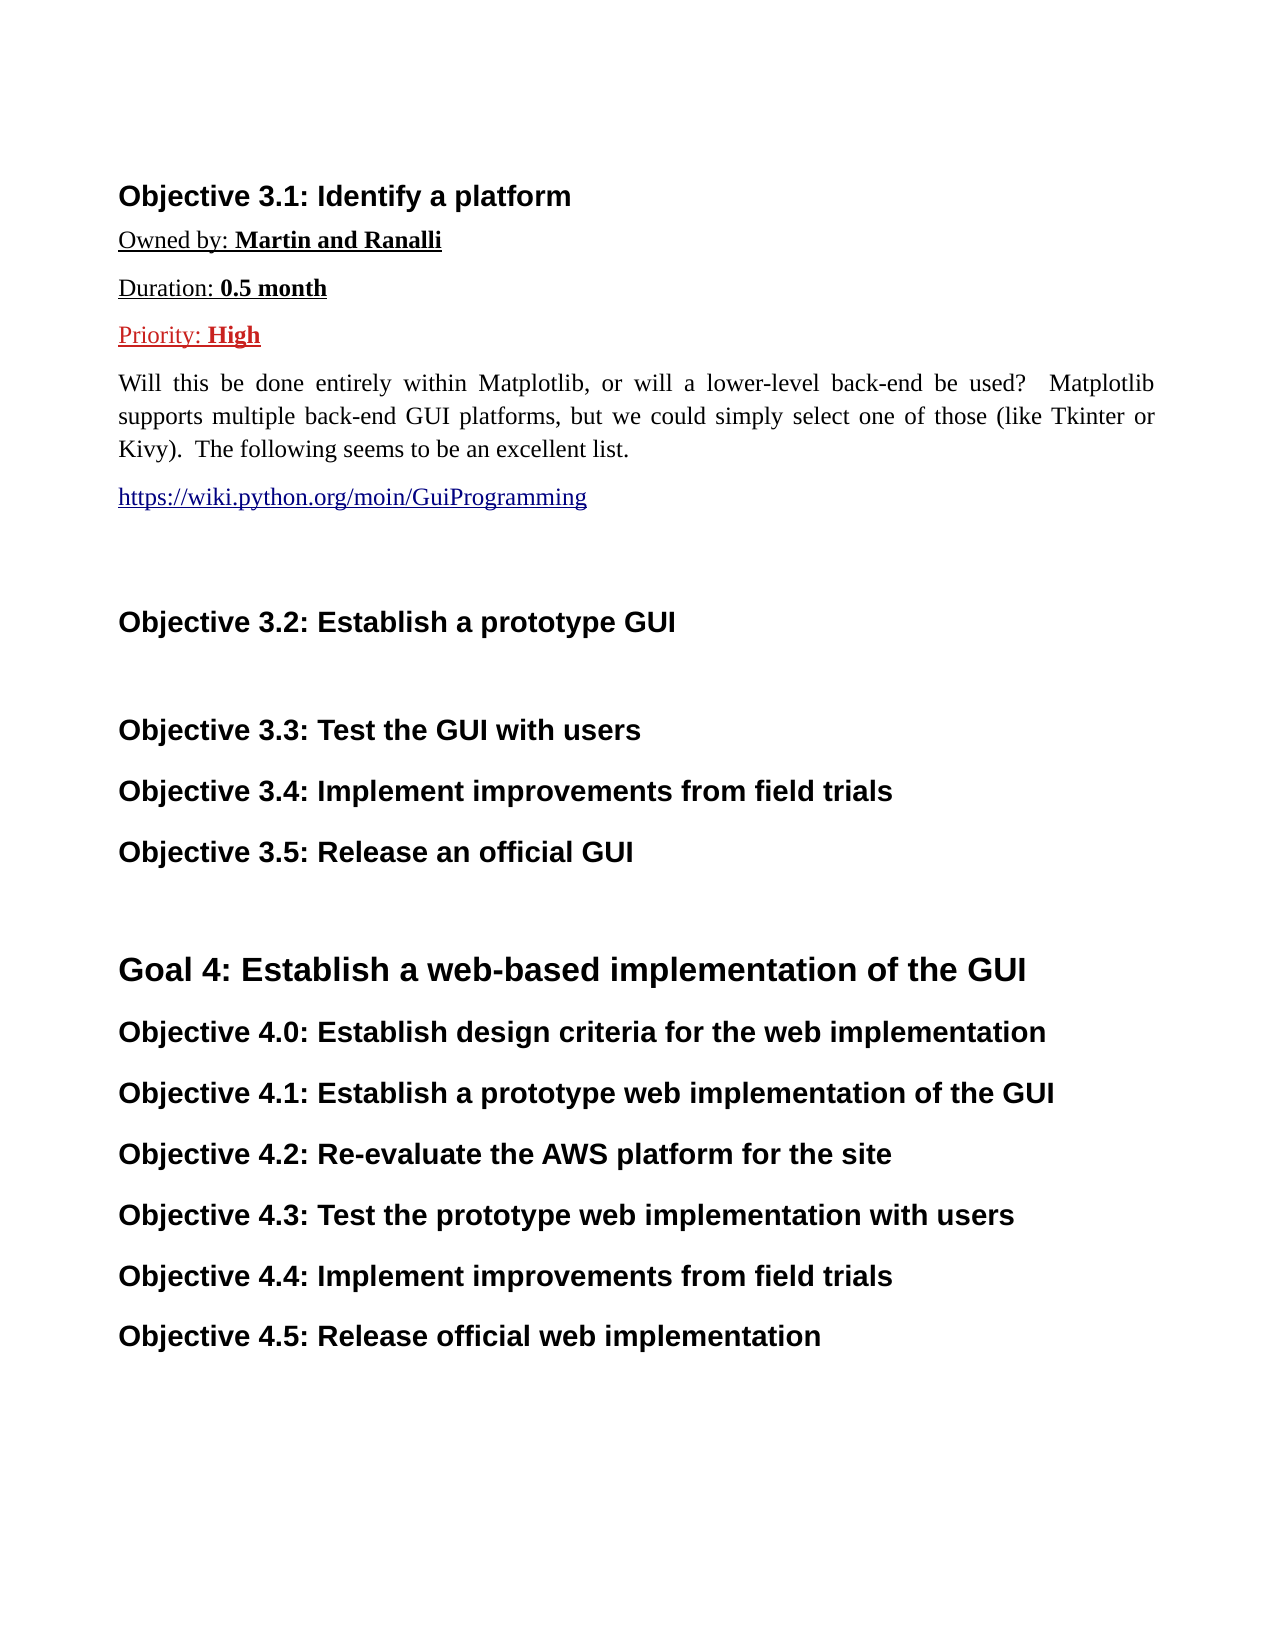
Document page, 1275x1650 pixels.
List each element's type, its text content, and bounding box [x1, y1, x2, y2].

subtitle Objective 3.3: Test the GUI with users [118, 713, 1157, 747]
subtitle Objective 4.1: Establish a prototype web implementation of the GUI [118, 1076, 1157, 1110]
subtitle Objective 4.3: Test the prototype web implementation with users [118, 1198, 1157, 1231]
text https://wiki.python.org/moin/GuiProgramming [118, 482, 1157, 510]
text Owned by: Martin and Ranalli [118, 225, 1157, 254]
subtitle Goal 4: Establish a web-based implementation of the GUI [118, 949, 1157, 988]
subtitle Objective 4.4: Implement improvements from field trials [118, 1258, 1157, 1292]
text Priority: High [118, 320, 1157, 349]
subtitle Objective 3.5: Release an official GUI [118, 835, 1157, 868]
subtitle Objective 3.1: Identify a platform [118, 179, 1157, 213]
subtitle Objective 4.5: Release official web implementation [118, 1319, 1157, 1353]
subtitle Objective 4.2: Re-evaluate the AWS platform for the site [118, 1137, 1157, 1171]
subtitle Objective 3.4: Implement improvements from field trials [118, 774, 1157, 808]
subtitle Objective 4.0: Establish design criteria for the web implementation [118, 1015, 1157, 1049]
text Duration: 0.5 month [118, 273, 1157, 302]
text Will this be done entirely within Matplotlib, or will a lower-level back-end be used? Matplotlib supports multiple back-end GUI platforms, but we could simply select one of those (like Tkinter or Kivy). The following seems to be an excellent list. [118, 368, 1157, 463]
subtitle Objective 3.2: Establish a prototype GUI [118, 605, 1157, 638]
